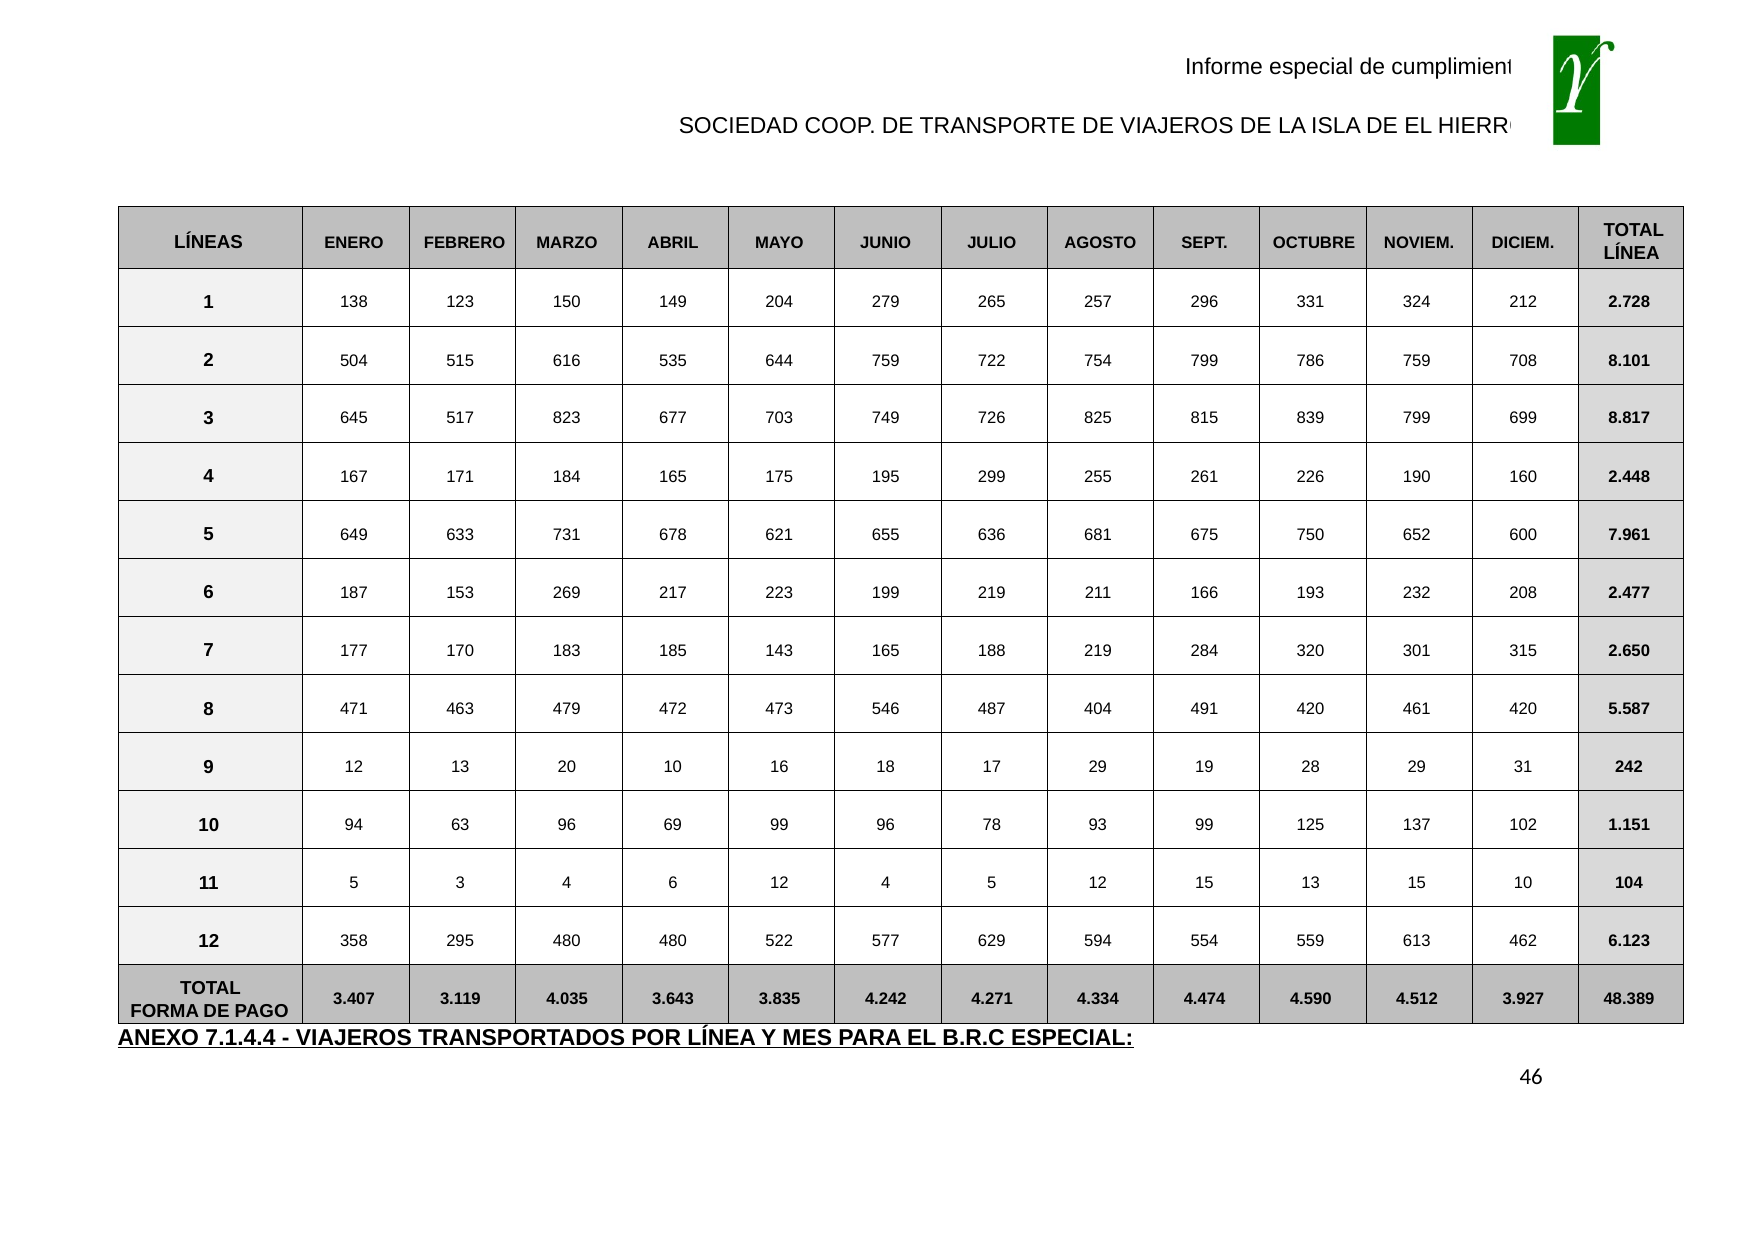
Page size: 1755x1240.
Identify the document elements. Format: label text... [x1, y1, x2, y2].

table_cell 3.407 [303, 965, 409, 1023]
table_cell 171 [410, 443, 515, 500]
table_cell 295 [410, 907, 515, 964]
table_cell 320 [1260, 617, 1366, 674]
table_cell 279 [835, 269, 941, 326]
table_cell 675 [1154, 501, 1259, 558]
table_cell 600 [1473, 501, 1578, 558]
table_header JULIO [942, 207, 1047, 268]
table_cell 472 [623, 675, 728, 732]
table_cell 2.477 [1579, 559, 1683, 616]
table_cell 99 [1154, 791, 1259, 848]
table_cell 232 [1367, 559, 1472, 616]
table_cell 69 [623, 791, 728, 848]
table_cell 4 [516, 849, 622, 906]
table_cell 324 [1367, 269, 1472, 326]
table_cell 217 [623, 559, 728, 616]
table_cell 104 [1579, 849, 1683, 906]
table_cell 799 [1367, 385, 1472, 442]
table_cell 149 [623, 269, 728, 326]
table_cell 301 [1367, 617, 1472, 674]
table_cell 93 [1048, 791, 1153, 848]
table_cell 265 [942, 269, 1047, 326]
table_header FEBRERO [410, 207, 515, 268]
table_cell 15 [1367, 849, 1472, 906]
table_cell 96 [835, 791, 941, 848]
table_cell 461 [1367, 675, 1472, 732]
table_cell 404 [1048, 675, 1153, 732]
table_cell 749 [835, 385, 941, 442]
table_cell 420 [1473, 675, 1578, 732]
table_cell 11 [119, 849, 302, 906]
table_cell 6 [623, 849, 728, 906]
table_cell 193 [1260, 559, 1366, 616]
table_cell 143 [729, 617, 834, 674]
table_cell 3.119 [410, 965, 515, 1023]
table_cell 677 [623, 385, 728, 442]
table_cell 480 [516, 907, 622, 964]
table_cell 165 [623, 443, 728, 500]
table_cell 177 [303, 617, 409, 674]
table_cell 799 [1154, 327, 1259, 384]
table_cell 708 [1473, 327, 1578, 384]
table_cell 554 [1154, 907, 1259, 964]
table_header SEPT. [1154, 207, 1259, 268]
table_cell 12 [119, 907, 302, 964]
table_cell 226 [1260, 443, 1366, 500]
table_cell 655 [835, 501, 941, 558]
table_header TOTAL LÍNEA [1579, 207, 1683, 268]
table_cell 15 [1154, 849, 1259, 906]
table_header ABRIL [623, 207, 728, 268]
table_cell 759 [1367, 327, 1472, 384]
table_cell 269 [516, 559, 622, 616]
table_cell 6.123 [1579, 907, 1683, 964]
table_cell 184 [516, 443, 622, 500]
table_cell 613 [1367, 907, 1472, 964]
table_header AGOSTO [1048, 207, 1153, 268]
table_cell 96 [516, 791, 622, 848]
table_cell 153 [410, 559, 515, 616]
table_cell 29 [1367, 733, 1472, 790]
table_cell 10 [623, 733, 728, 790]
table_cell 4.035 [516, 965, 622, 1023]
table_cell 20 [516, 733, 622, 790]
table_header JUNIO [835, 207, 941, 268]
table_cell 211 [1048, 559, 1153, 616]
table_cell 102 [1473, 791, 1578, 848]
table_cell 515 [410, 327, 515, 384]
table_cell 681 [1048, 501, 1153, 558]
table_cell 170 [410, 617, 515, 674]
table_cell 4.590 [1260, 965, 1366, 1023]
table_cell 3.927 [1473, 965, 1578, 1023]
table_cell 223 [729, 559, 834, 616]
table_header MAYO [729, 207, 834, 268]
table_cell 137 [1367, 791, 1472, 848]
text ANEXO 7.1.4.4 - VIAJEROS TRANSPORTADOS POR LÍNEA Y MES PARA EL B.R.C ESPECIAL: [117, 1024, 1742, 1050]
table_cell 4.271 [942, 965, 1047, 1023]
table_cell 522 [729, 907, 834, 964]
table_cell 594 [1048, 907, 1153, 964]
table_header MARZO [516, 207, 622, 268]
table_cell 652 [1367, 501, 1472, 558]
table_cell 491 [1154, 675, 1259, 732]
table_cell 12 [729, 849, 834, 906]
table_cell 63 [410, 791, 515, 848]
table_cell 165 [835, 617, 941, 674]
table_header NOVIEM. [1367, 207, 1472, 268]
table_cell 3.835 [729, 965, 834, 1023]
table_cell 3 [119, 385, 302, 442]
table_cell 839 [1260, 385, 1366, 442]
table_cell 546 [835, 675, 941, 732]
table_cell 4.512 [1367, 965, 1472, 1023]
table_cell 16 [729, 733, 834, 790]
table_cell 78 [942, 791, 1047, 848]
table_cell 195 [835, 443, 941, 500]
table_cell 4.334 [1048, 965, 1153, 1023]
table_cell 633 [410, 501, 515, 558]
table_cell 17 [942, 733, 1047, 790]
table_cell 296 [1154, 269, 1259, 326]
table_cell 94 [303, 791, 409, 848]
table_cell 2 [119, 327, 302, 384]
table_cell 616 [516, 327, 622, 384]
table_cell 19 [1154, 733, 1259, 790]
table_cell 5.587 [1579, 675, 1683, 732]
table_cell 559 [1260, 907, 1366, 964]
table_cell 28 [1260, 733, 1366, 790]
table_cell 4 [119, 443, 302, 500]
table_cell 167 [303, 443, 409, 500]
table_cell 125 [1260, 791, 1366, 848]
table_cell 299 [942, 443, 1047, 500]
table_cell 13 [1260, 849, 1366, 906]
table_cell 645 [303, 385, 409, 442]
table_cell 208 [1473, 559, 1578, 616]
table_cell 644 [729, 327, 834, 384]
table_cell 219 [942, 559, 1047, 616]
table_cell 190 [1367, 443, 1472, 500]
table_cell 726 [942, 385, 1047, 442]
table_cell 31 [1473, 733, 1578, 790]
table_cell 487 [942, 675, 1047, 732]
table_cell 473 [729, 675, 834, 732]
table_header OCTUBRE [1260, 207, 1366, 268]
table_cell 261 [1154, 443, 1259, 500]
table_cell 731 [516, 501, 622, 558]
table_cell 10 [119, 791, 302, 848]
table_cell 219 [1048, 617, 1153, 674]
table_cell 242 [1579, 733, 1683, 790]
table_header ENERO [303, 207, 409, 268]
table_cell 754 [1048, 327, 1153, 384]
table_cell 13 [410, 733, 515, 790]
table_cell 504 [303, 327, 409, 384]
table_cell 7 [119, 617, 302, 674]
table_cell 1.151 [1579, 791, 1683, 848]
table_cell 257 [1048, 269, 1153, 326]
table_cell 48.389 [1579, 965, 1683, 1023]
table_cell 187 [303, 559, 409, 616]
table_cell 9 [119, 733, 302, 790]
table_cell 204 [729, 269, 834, 326]
table_cell 722 [942, 327, 1047, 384]
table_cell 8 [119, 675, 302, 732]
table_cell 358 [303, 907, 409, 964]
table_cell 535 [623, 327, 728, 384]
table_cell 188 [942, 617, 1047, 674]
table_cell 212 [1473, 269, 1578, 326]
table_cell 480 [623, 907, 728, 964]
table_cell 8.101 [1579, 327, 1683, 384]
table_cell 703 [729, 385, 834, 442]
table_cell TOTAL FORMA DE PAGO [119, 965, 302, 1023]
table_cell 471 [303, 675, 409, 732]
table_cell 315 [1473, 617, 1578, 674]
table_cell 636 [942, 501, 1047, 558]
table_cell 138 [303, 269, 409, 326]
table_cell 8.817 [1579, 385, 1683, 442]
table_cell 3 [410, 849, 515, 906]
table_cell 479 [516, 675, 622, 732]
table_cell 6 [119, 559, 302, 616]
table_cell 160 [1473, 443, 1578, 500]
table_cell 2.728 [1579, 269, 1683, 326]
table_cell 4 [835, 849, 941, 906]
table_cell 166 [1154, 559, 1259, 616]
table_cell 699 [1473, 385, 1578, 442]
table_cell 331 [1260, 269, 1366, 326]
table_cell 621 [729, 501, 834, 558]
table_cell 12 [1048, 849, 1153, 906]
table_cell 815 [1154, 385, 1259, 442]
table_cell 750 [1260, 501, 1366, 558]
table_cell 150 [516, 269, 622, 326]
table_cell 10 [1473, 849, 1578, 906]
table_cell 629 [942, 907, 1047, 964]
table_cell 463 [410, 675, 515, 732]
table_cell 577 [835, 907, 941, 964]
table_cell 823 [516, 385, 622, 442]
table_cell 99 [729, 791, 834, 848]
table_cell 825 [1048, 385, 1153, 442]
table_cell 284 [1154, 617, 1259, 674]
table_cell 199 [835, 559, 941, 616]
table_cell 183 [516, 617, 622, 674]
table_cell 420 [1260, 675, 1366, 732]
table_cell 29 [1048, 733, 1153, 790]
table_cell 1 [119, 269, 302, 326]
table_cell 7.961 [1579, 501, 1683, 558]
table_cell 2.650 [1579, 617, 1683, 674]
table_cell 4.474 [1154, 965, 1259, 1023]
table_cell 175 [729, 443, 834, 500]
table_cell 5 [942, 849, 1047, 906]
table_cell 3.643 [623, 965, 728, 1023]
table_cell 4.242 [835, 965, 941, 1023]
table_header DICIEM. [1473, 207, 1578, 268]
table_cell 18 [835, 733, 941, 790]
table_cell 5 [303, 849, 409, 906]
table_cell 517 [410, 385, 515, 442]
table_cell 759 [835, 327, 941, 384]
table_cell 5 [119, 501, 302, 558]
table_cell 678 [623, 501, 728, 558]
table_cell 649 [303, 501, 409, 558]
table_cell 185 [623, 617, 728, 674]
table_cell 2.448 [1579, 443, 1683, 500]
table_cell 255 [1048, 443, 1153, 500]
table_cell 462 [1473, 907, 1578, 964]
table_cell 786 [1260, 327, 1366, 384]
table_header LÍNEAS [119, 207, 302, 268]
table_cell 123 [410, 269, 515, 326]
table_cell 12 [303, 733, 409, 790]
